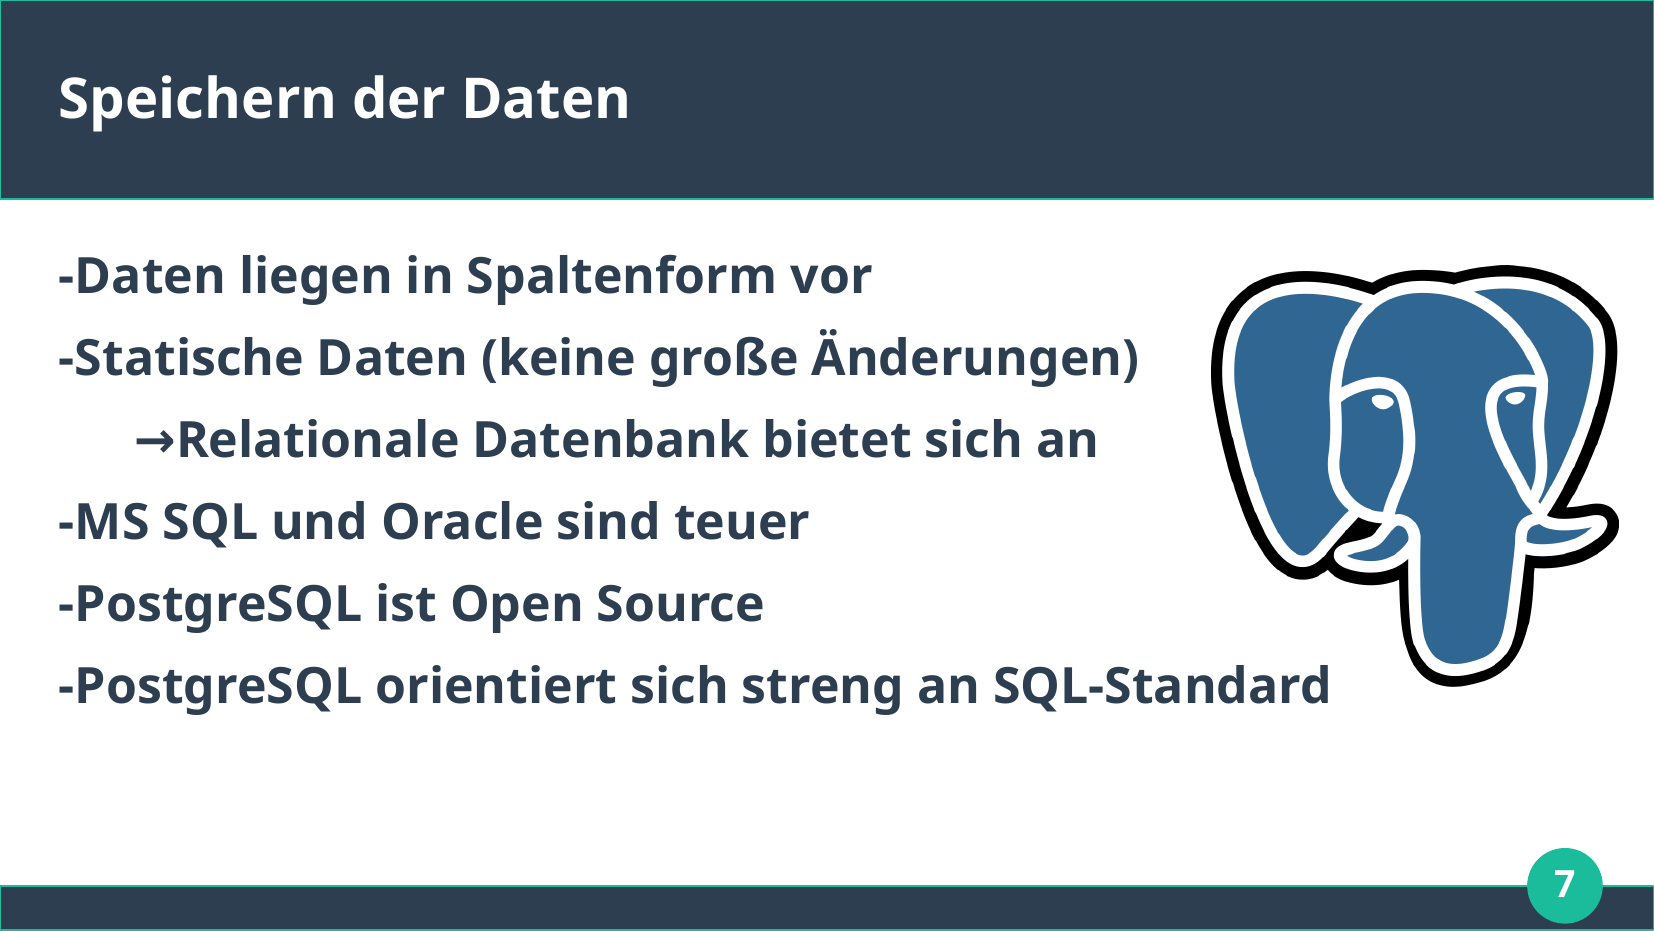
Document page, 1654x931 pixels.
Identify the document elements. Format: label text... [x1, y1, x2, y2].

list -Daten liegen in Spaltenform vor -Statische Daten (keine große Änderungen) →Relationale Datenbank bietet sich an -MS SQL und Oracle sind teuer -PostgreSQL ist Open Source -PostgreSQL orientiert sich streng an SQL-Standard [59, 243, 1595, 864]
text_box [1505, 848, 1625, 923]
title Speichern der Daten [59, 37, 1595, 155]
picture [1210, 265, 1619, 687]
